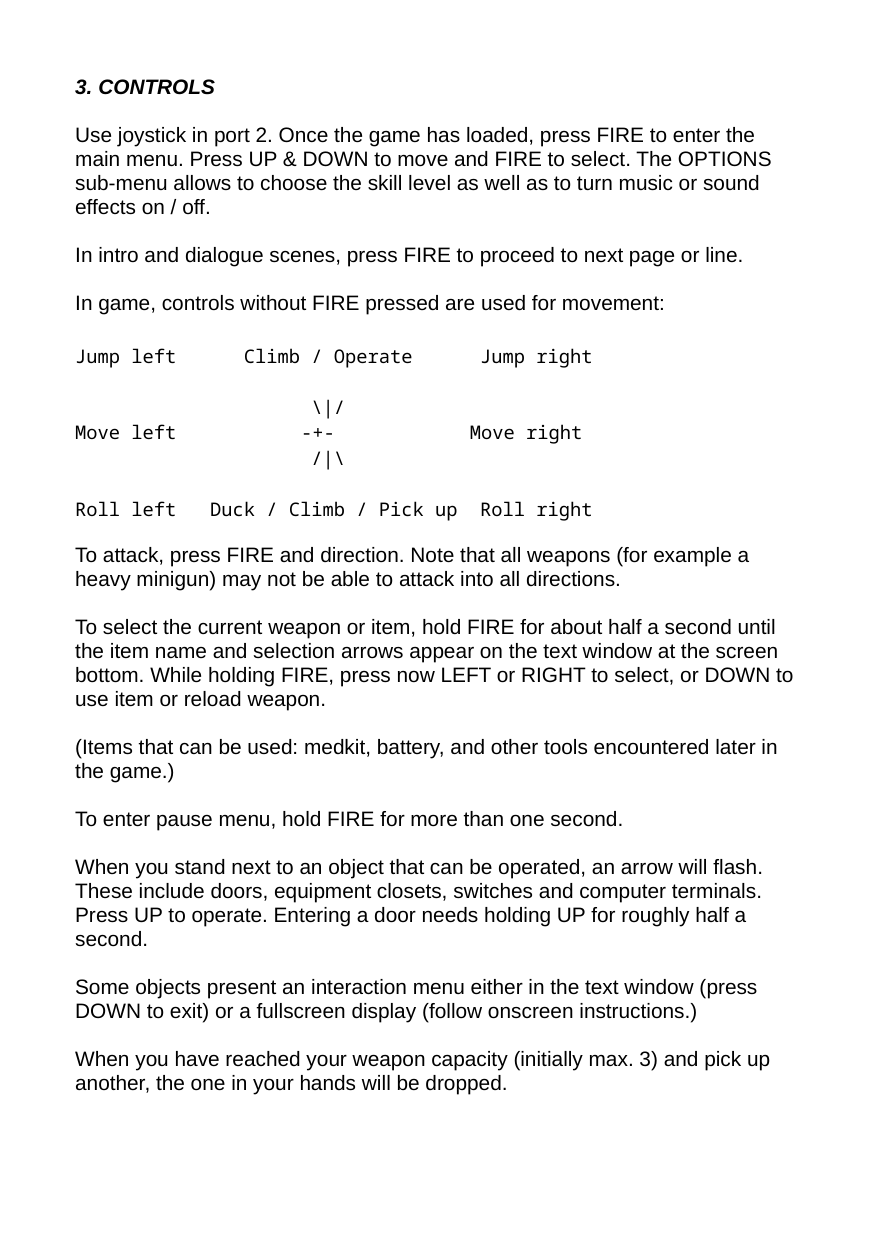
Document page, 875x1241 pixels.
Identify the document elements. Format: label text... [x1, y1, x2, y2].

text Move left -+- Move right [75, 419, 799, 445]
text In game, controls without FIRE pressed are used for movement: [75, 291, 799, 314]
text Use joystick in port 2. Once the game has loaded, press FIRE to enter the main menu. Press UP & DOWN to move and FIRE to select. The OPTIONS sub-menu allows to choose the skill level as well as to turn music or sound effects on / off. [75, 123, 799, 219]
text When you have reached your weapon capacity (initially max. 3) and pick up another, the one in your hands will be dropped. [75, 1046, 799, 1094]
text To attack, press FIRE and direction. Note that all weapons (for example a heavy minigun) may not be able to attack into all directions. [75, 543, 799, 591]
text 3. CONTROLS [75, 75, 799, 99]
text In intro and dialogue scenes, press FIRE to proceed to next page or line. [75, 243, 799, 267]
text (Items that can be used: medkit, battery, and other tools encountered later in the game.) [75, 735, 799, 783]
text Roll left Duck / Climb / Pick up Roll right [75, 496, 799, 522]
text \|/ [75, 394, 799, 419]
text To select the current weapon or item, hold FIRE for about half a second until the item name and selection arrows appear on the text window at the screen bottom. While holding FIRE, press now LEFT or RIGHT to select, or DOWN to use item or reload weapon. [75, 615, 799, 711]
text To enter pause menu, hold FIRE for more than one second. [75, 807, 799, 831]
text When you stand next to an object that can be operated, an arrow will flash. These include doors, equipment closets, switches and computer terminals. Press UP to operate. Entering a door needs holding UP for roughly half a second. [75, 855, 799, 951]
text /|\ [75, 445, 799, 471]
text Jump left Climb / Operate Jump right [75, 343, 799, 368]
text Some objects present an interaction menu either in the text window (press DOWN to exit) or a fullscreen display (follow onscreen instructions.) [75, 974, 799, 1022]
